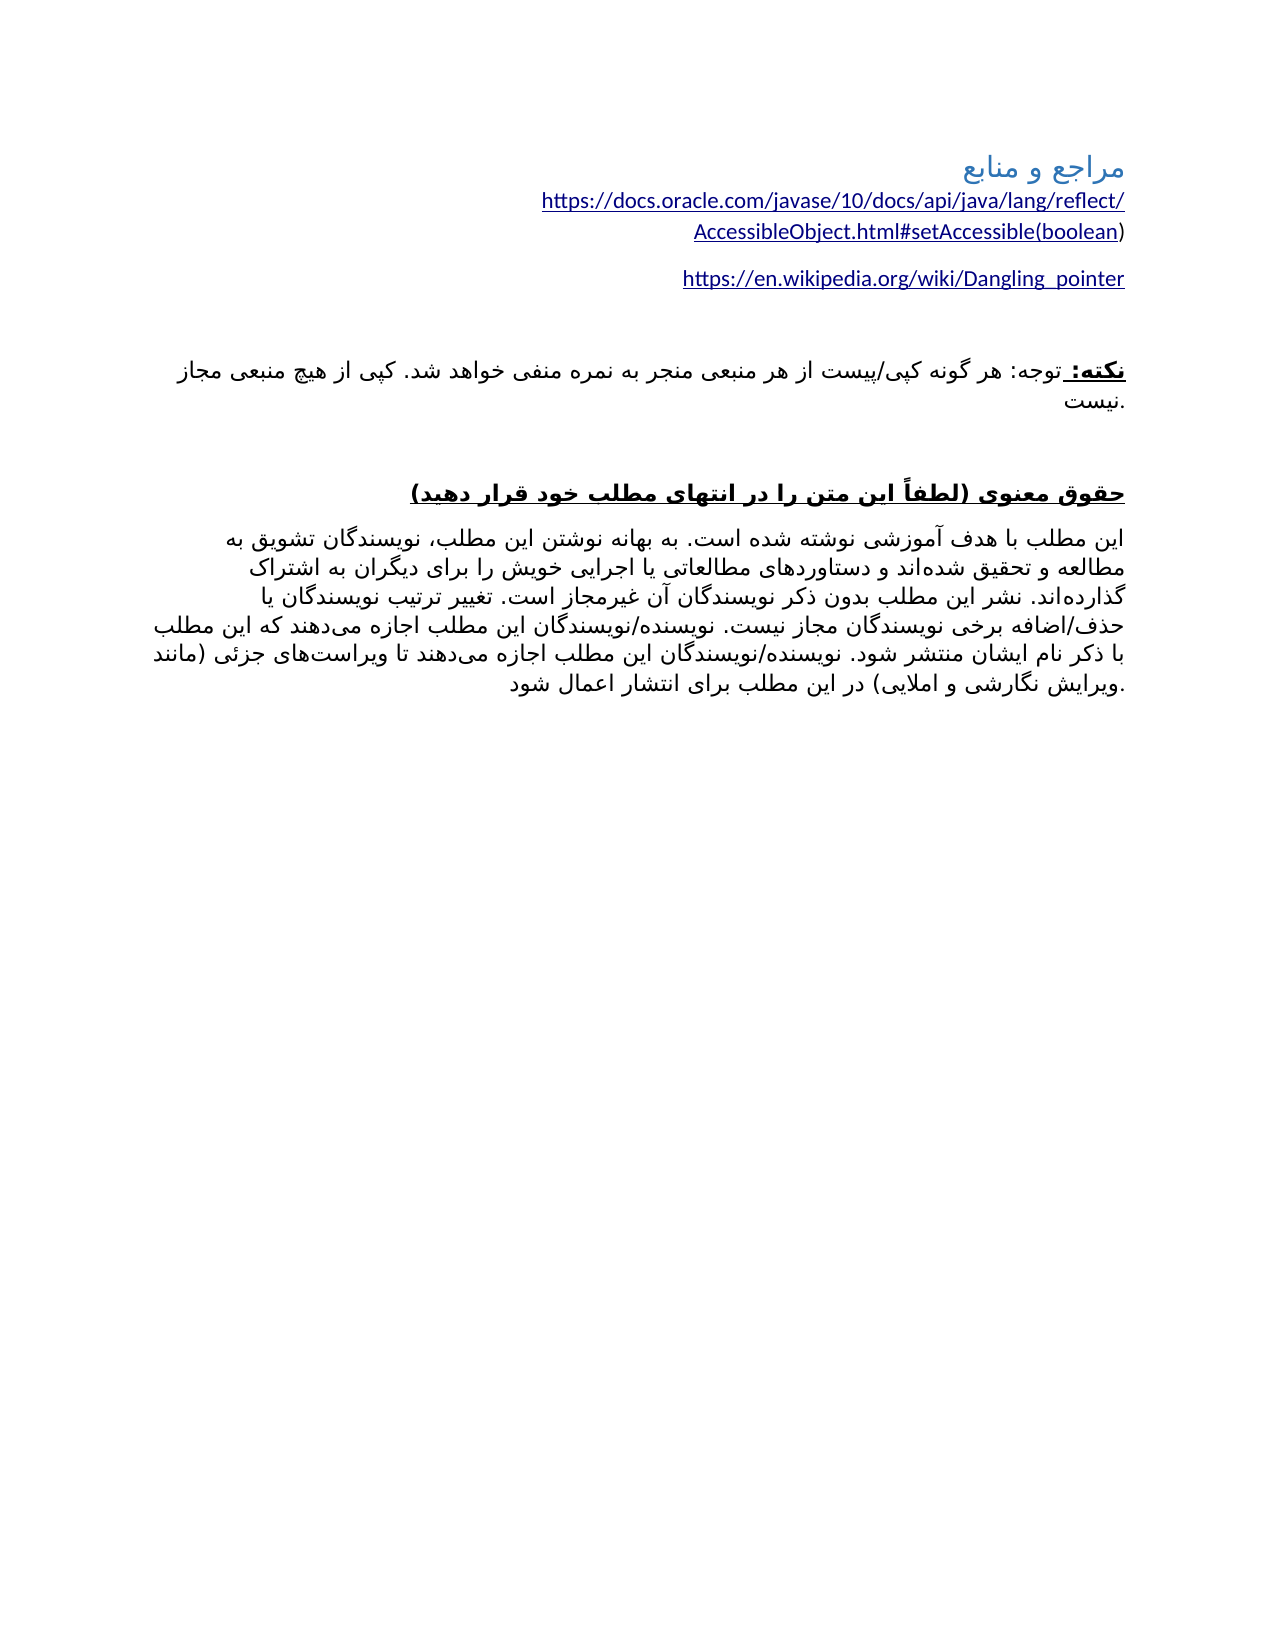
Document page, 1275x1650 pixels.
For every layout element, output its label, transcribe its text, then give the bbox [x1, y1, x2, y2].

text حقوق معنوی (لطفاً این متن را در انتهای مطلب خود قرار دهید) [150, 480, 1125, 507]
subtitle مراجع و منابع [150, 150, 1125, 184]
text نکته: توجه: هر گونه کپی/پیست از هر منبعی منجر به نمره منفی خواهد شد. کپی از هیچ منبعی مجاز نیست. [150, 357, 1125, 414]
text https://en.wikipedia.org/wiki/Dangling_pointer [150, 264, 1125, 292]
text این مطلب با هدف آموزشی نوشته شده است. به بهانه نوشتن این مطلب، نویسندگان تشویق به مطالعه و تحقیق شده‌اند و دستاوردهای مطالعاتی یا اجرایی خویش را برای دیگران به اشتراک گذارده‌اند. نشر این مطلب بدون ذکر نویسندگان آن غیرمجاز است. تغییر ترتیب نویسندگان یا حذف/اضافه برخی نویسندگان مجاز نیست. نویسنده/نویسندگان این مطلب اجازه می‌دهند که این مطلب با ذکر نام ایشان منتشر شود. نویسنده/نویسندگان این مطلب اجازه می‌دهند تا ویراست‌های جزئی (مانند ویرایش نگارشی و املایی) در این مطلب برای انتشار اعمال شود. [150, 526, 1125, 697]
text https://docs.oracle.com/javase/10/docs/api/java/lang/reflect/AccessibleObject.html#setAccessible(boolean) [150, 187, 1125, 245]
